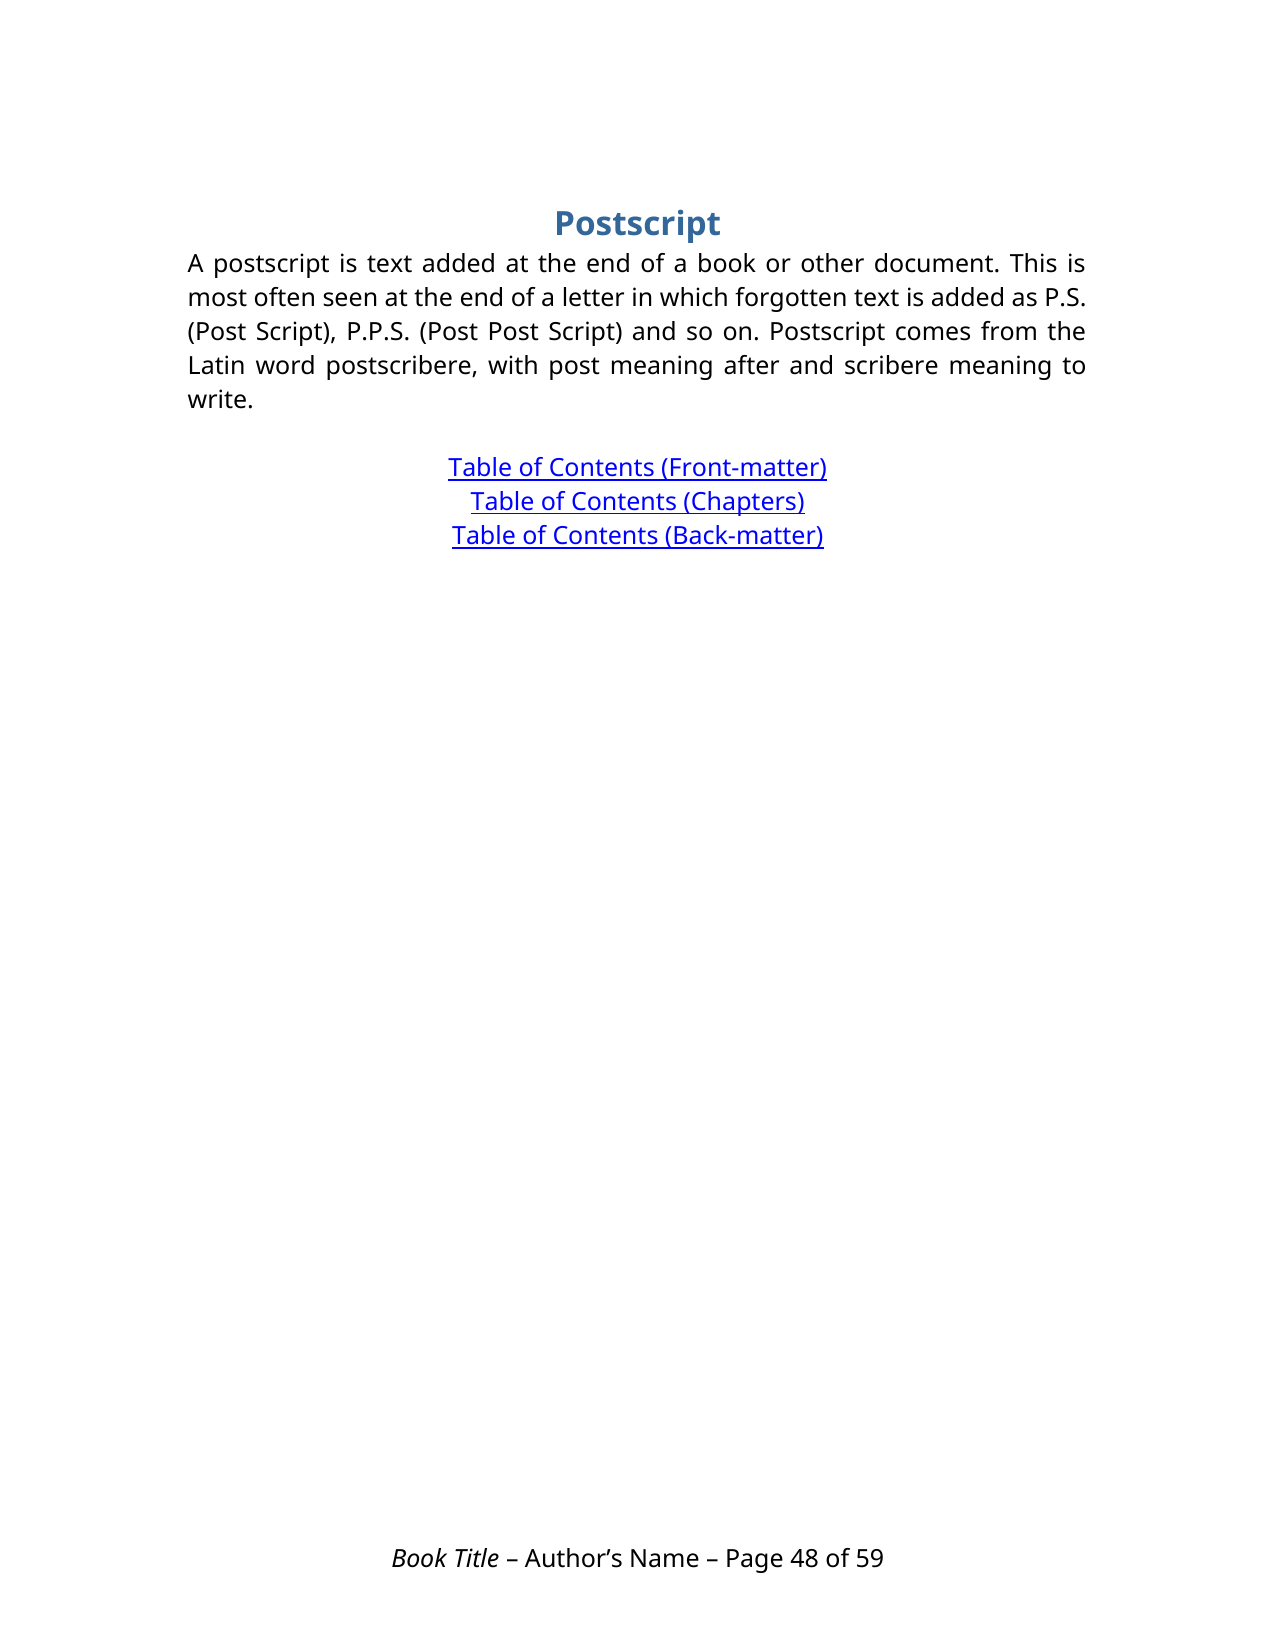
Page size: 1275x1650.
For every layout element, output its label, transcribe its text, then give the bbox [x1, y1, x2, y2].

text Table of Contents (Chapters) [187, 484, 1087, 518]
subtitle Postscript [187, 200, 1087, 245]
text Table of Contents (Back-matter) [187, 518, 1087, 552]
text A postscript is text added at the end of a book or other document. This is most often seen at the end of a letter in which forgotten text is added as P.S. (Post Script), P.P.S. (Post Post Script) and so on. Postscript comes from the Latin word postscribere, with post meaning after and scribere meaning to write. [187, 245, 1087, 416]
text Table of Contents (Front-matter) [187, 450, 1087, 484]
